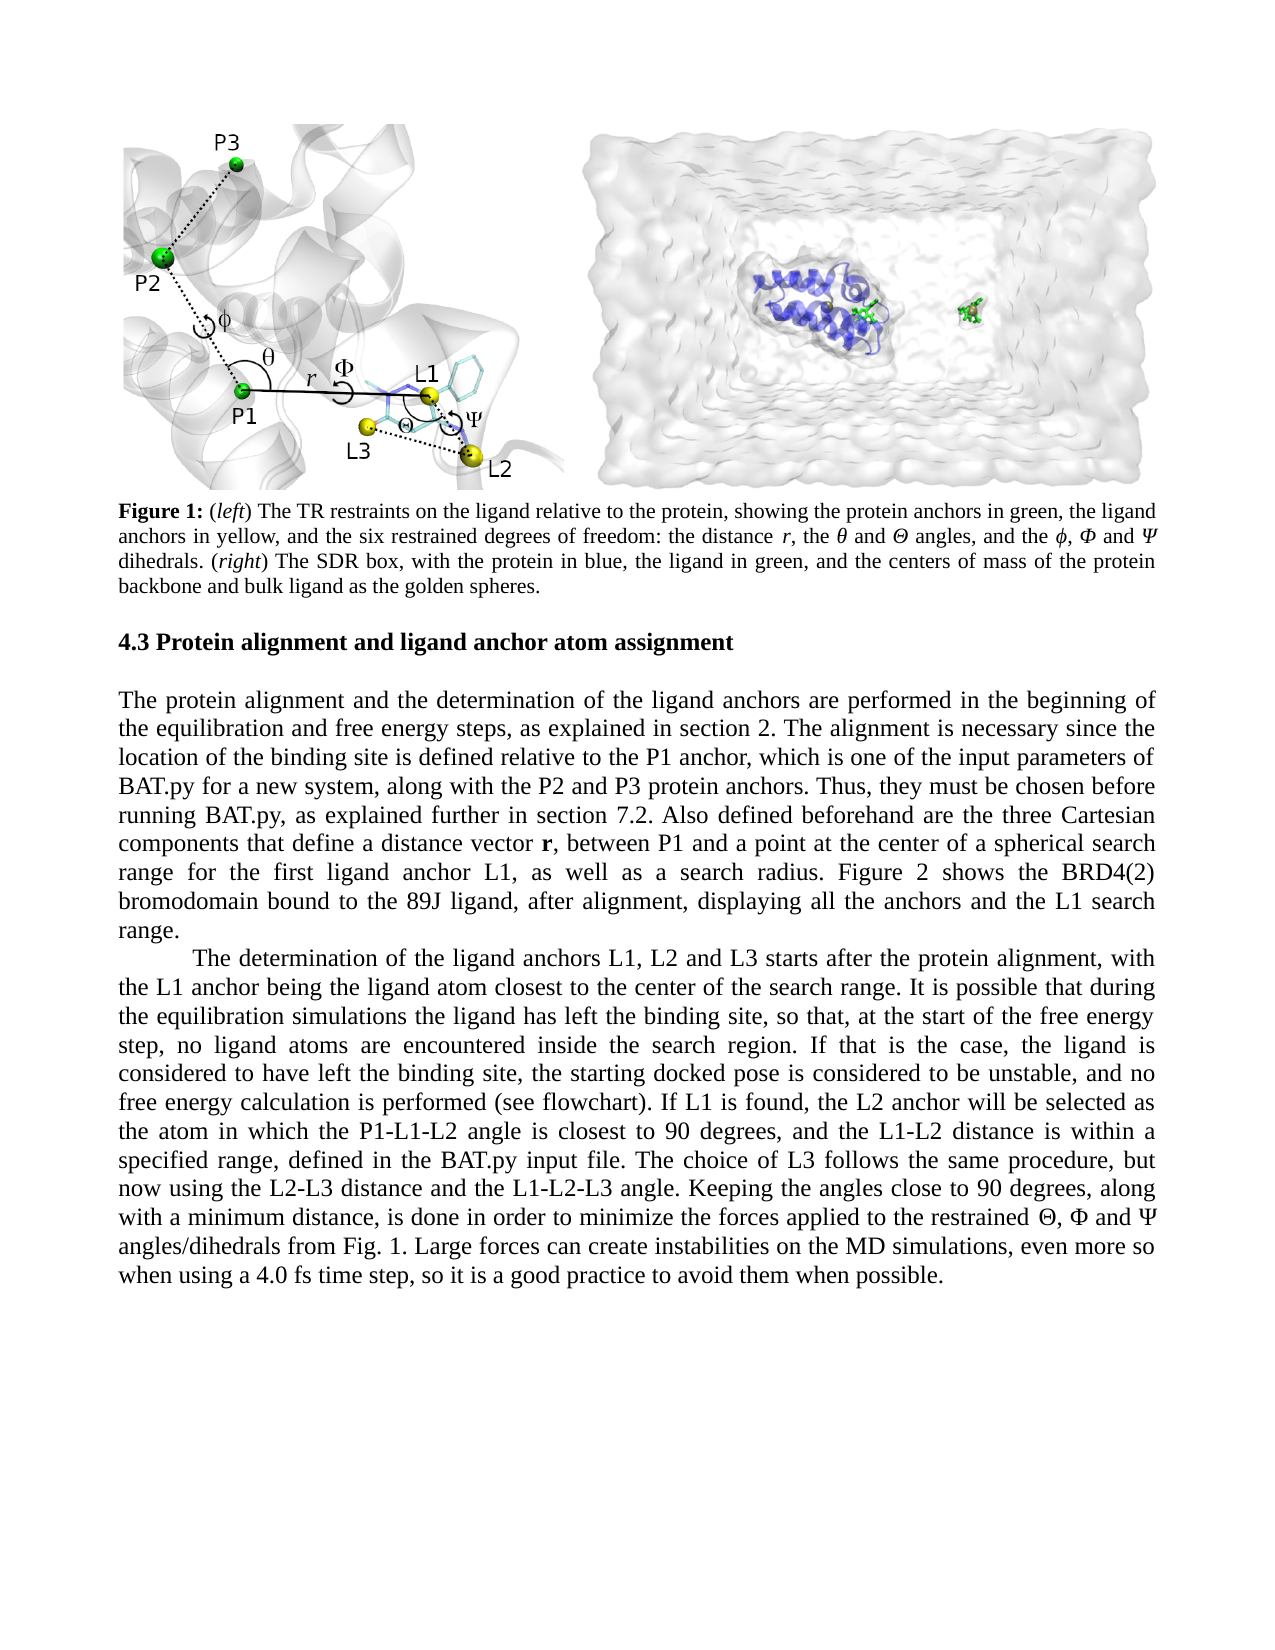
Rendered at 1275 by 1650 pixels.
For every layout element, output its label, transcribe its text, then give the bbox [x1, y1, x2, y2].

picture [118, 118, 1157, 498]
text 4.3 Protein alignment and ligand anchor atom assignment [118, 627, 1157, 656]
text The protein alignment and the determination of the ligand anchors are performed in the beginning of the equilibration and free energy steps, as explained in section 2. The alignment is necessary since the location of the binding site is defined relative to the P1 anchor, which is one of the input parameters of BAT.py for a new system, along with the P2 and P3 protein anchors. Thus, they must be chosen before running BAT.py, as explained further in section 7.2. Also defined beforehand are the three Cartesian components that define a distance vector r, between P1 and a point at the center of a spherical search range for the first ligand anchor L1, as well as a search radius. Figure 2 shows the BRD4(2) bromodomain bound to the 89J ligand, after alignment, displaying all the anchors and the L1 search range. [118, 685, 1157, 943]
text Figure 1: (left) The TR restraints on the ligand relative to the protein, showing the protein anchors in green, the ligand anchors in yellow, and the six restrained degrees of freedom: the distance r, the θ and Θ angles, and the ϕ, Φ and Ψ dihedrals. (right) The SDR box, with the protein in blue, the ligand in green, and the centers of mass of the protein backbone and bulk ligand as the golden spheres. [118, 498, 1157, 598]
text The determination of the ligand anchors L1, L2 and L3 starts after the protein alignment, with the L1 anchor being the ligand atom closest to the center of the search range. It is possible that during the equilibration simulations the ligand has left the binding site, so that, at the start of the free energy step, no ligand atoms are encountered inside the search region. If that is the case, the ligand is considered to have left the binding site, the starting docked pose is considered to be unstable, and no free energy calculation is performed (see flowchart). If L1 is found, the L2 anchor will be selected as the atom in which the P1-L1-L2 angle is closest to 90 degrees, and the L1-L2 distance is within a specified range, defined in the BAT.py input file. The choice of L3 follows the same procedure, but now using the L2-L3 distance and the L1-L2-L3 angle. Keeping the angles close to 90 degrees, along with a minimum distance, is done in order to minimize the forces applied to the restrained Θ, Φ and Ψ angles/dihedrals from Fig. 1. Large forces can create instabilities on the MD simulations, even more so when using a 4.0 fs time step, so it is a good practice to avoid them when possible. [118, 943, 1157, 1288]
